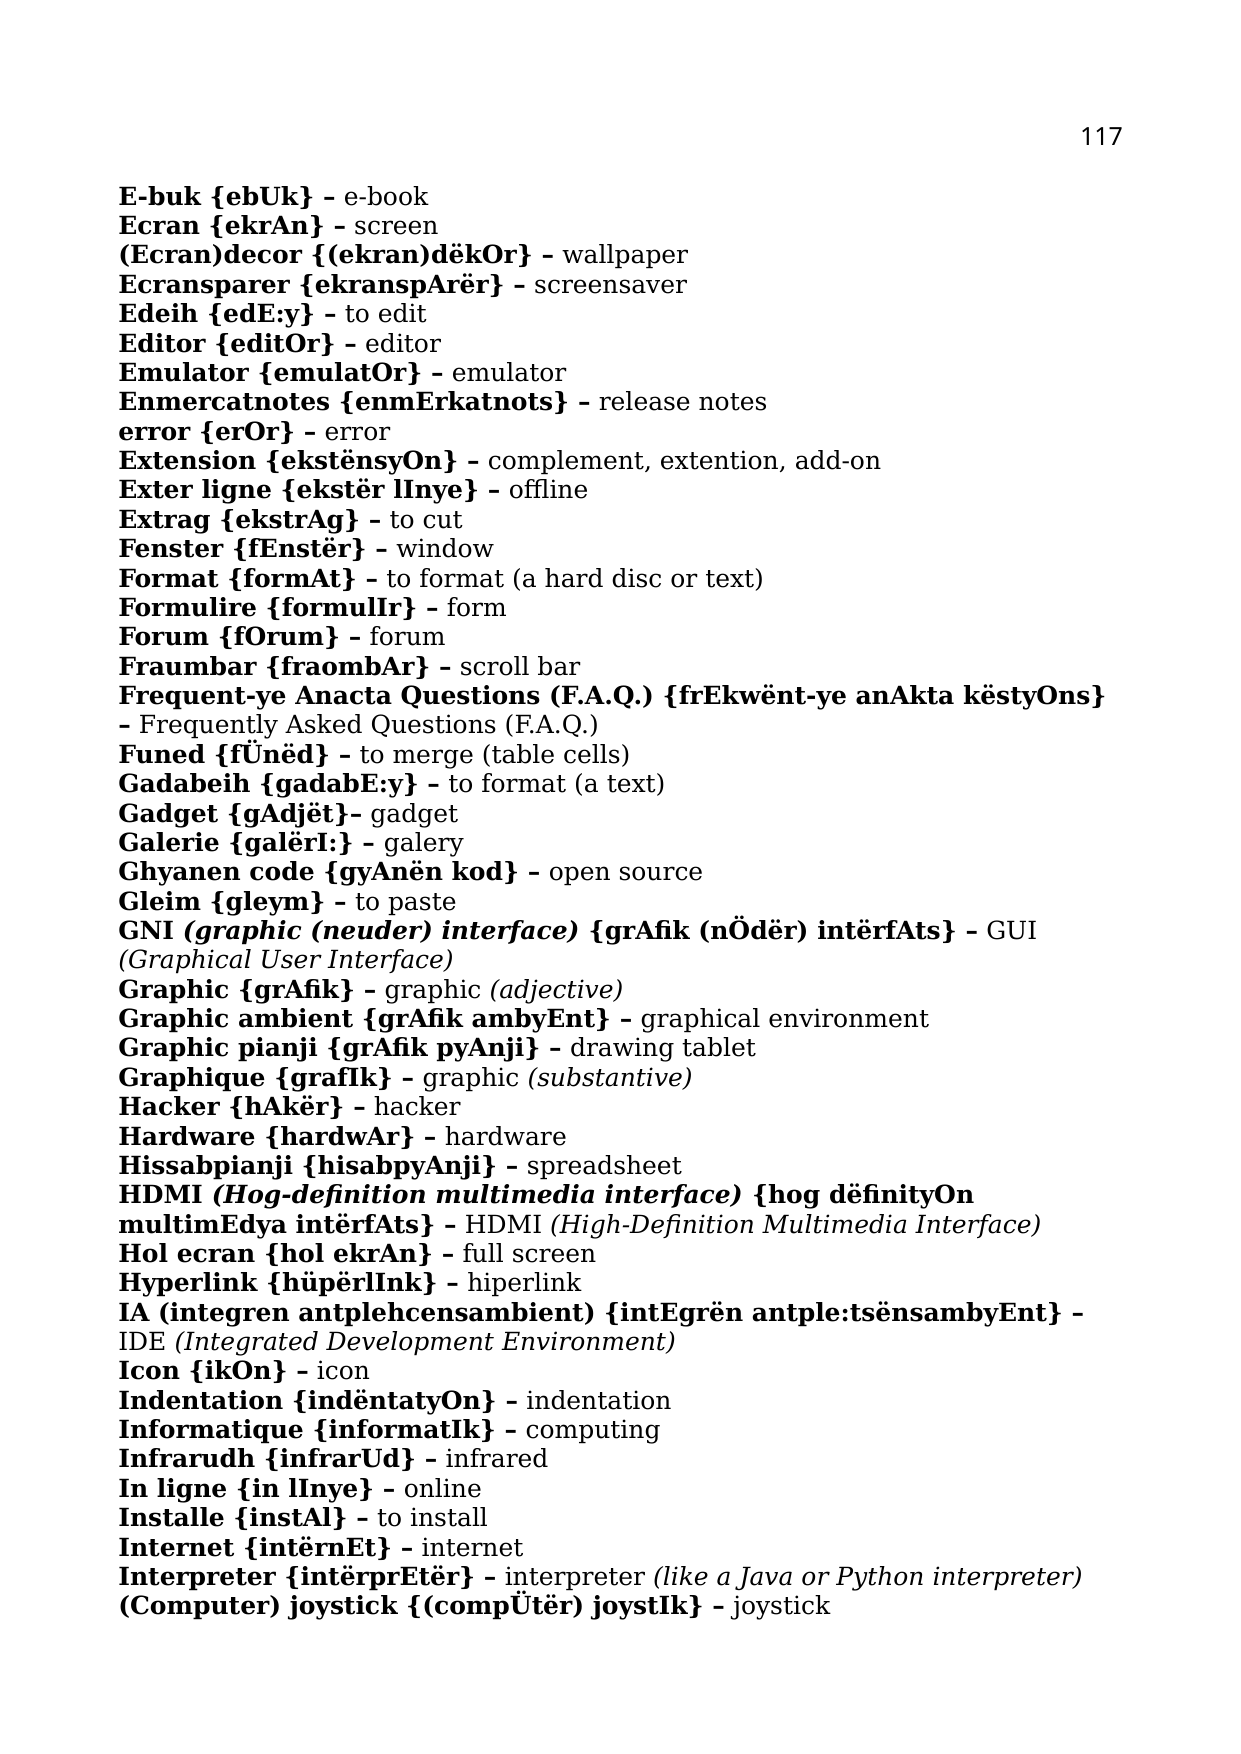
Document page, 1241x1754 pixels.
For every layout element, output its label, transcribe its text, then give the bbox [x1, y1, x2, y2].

text Ghyanen code {gyAnën kod} – open source [118, 857, 1123, 887]
text Graphic ambient {grAfik ambyEnt} – graphical environment [118, 1004, 1123, 1033]
text Enmercatnotes {enmErkatnots} – release notes [118, 387, 1123, 417]
text Ecransparer {ekranspArër} – screensaver [118, 270, 1123, 299]
text (Ecran)decor {(ekran)dëkOr} – wallpaper [118, 240, 1123, 270]
text Infrarudh {infrarUd} – infrared [118, 1444, 1123, 1474]
text Galerie {galërI:} – galery [118, 828, 1123, 857]
text Internet {intërnEt} – internet [118, 1532, 1123, 1562]
text HDMI (Hog-definition multimedia interface) {hog dëfinityOn multimEdya intërfAts} – HDMI (High-Definition Multimedia Interface) [118, 1180, 1123, 1239]
text error {erOr} – error [118, 417, 1123, 446]
text Forum {fOrum} – forum [118, 622, 1123, 652]
text Frequent-ye Anacta Questions (F.A.Q.) {frEkwënt-ye anAkta këstyOns} – Frequently Asked Questions (F.A.Q.) [118, 681, 1123, 740]
text Edeih {edE:y} – to edit [118, 299, 1123, 328]
text Informatique {informatIk} – computing [118, 1415, 1123, 1444]
text Format {formAt} – to format (a hard disc or text) [118, 563, 1123, 593]
text Hardware {hardwAr} – hardware [118, 1121, 1123, 1151]
text In ligne {in lInye} – online [118, 1474, 1123, 1503]
text Extension {ekstënsyOn} – complement, extention, add-on [118, 446, 1123, 475]
text Fenster {fEnstër} – window [118, 534, 1123, 563]
text Formulire {formulIr} – form [118, 593, 1123, 622]
text Interpreter {intërprEtër} – interpreter (like a Java or Python interpreter) [118, 1562, 1123, 1591]
text Emulator {emulatOr} – emulator [118, 358, 1123, 387]
text Graphique {grafIk} – graphic (substantive) [118, 1063, 1123, 1092]
text Hyperlink {hüpërlInk} – hiperlink [118, 1268, 1123, 1298]
text E-buk {ebUk} – e-book [118, 182, 1123, 211]
text Icon {ikOn} – icon [118, 1356, 1123, 1386]
text Extrag {ekstrAg} – to cut [118, 505, 1123, 534]
text Gadget {gAdjët}– gadget [118, 798, 1123, 828]
text Funed {fÜnëd} – to merge (table cells) [118, 740, 1123, 769]
text Exter ligne {ekstër lInye} – offline [118, 475, 1123, 505]
text Hissabpianji {hisabpyAnji} – spreadsheet [118, 1151, 1123, 1180]
text Graphic {grAfik} – graphic (adjective) [118, 974, 1123, 1004]
text Ecran {ekrAn} – screen [118, 211, 1123, 240]
text GNI (graphic (neuder) interface) {grAfik (nÖdër) intërfAts} – GUI (Graphical User Interface) [118, 916, 1123, 974]
text Hacker {hAkër} – hacker [118, 1092, 1123, 1121]
text Fraumbar {fraombAr} – scroll bar [118, 652, 1123, 681]
text Gadabeih {gadabE:y} – to format (a text) [118, 769, 1123, 798]
text IA (integren antplehcensambient) {intEgrën antple:tsënsambyEnt} – IDE (Integrated Development Environment) [118, 1298, 1123, 1356]
text Hol ecran {hol ekrAn} – full screen [118, 1239, 1123, 1268]
text Editor {editOr} – editor [118, 328, 1123, 358]
text Gleim {gleym} – to paste [118, 887, 1123, 916]
text Indentation {indëntatyOn} – indentation [118, 1386, 1123, 1415]
text (Computer) joystick {(compÜtër) joystIk} – joystick [118, 1591, 1123, 1621]
text Installe {instAl} – to install [118, 1503, 1123, 1532]
text Graphic pianji {grAfik pyAnji} – drawing tablet [118, 1033, 1123, 1063]
